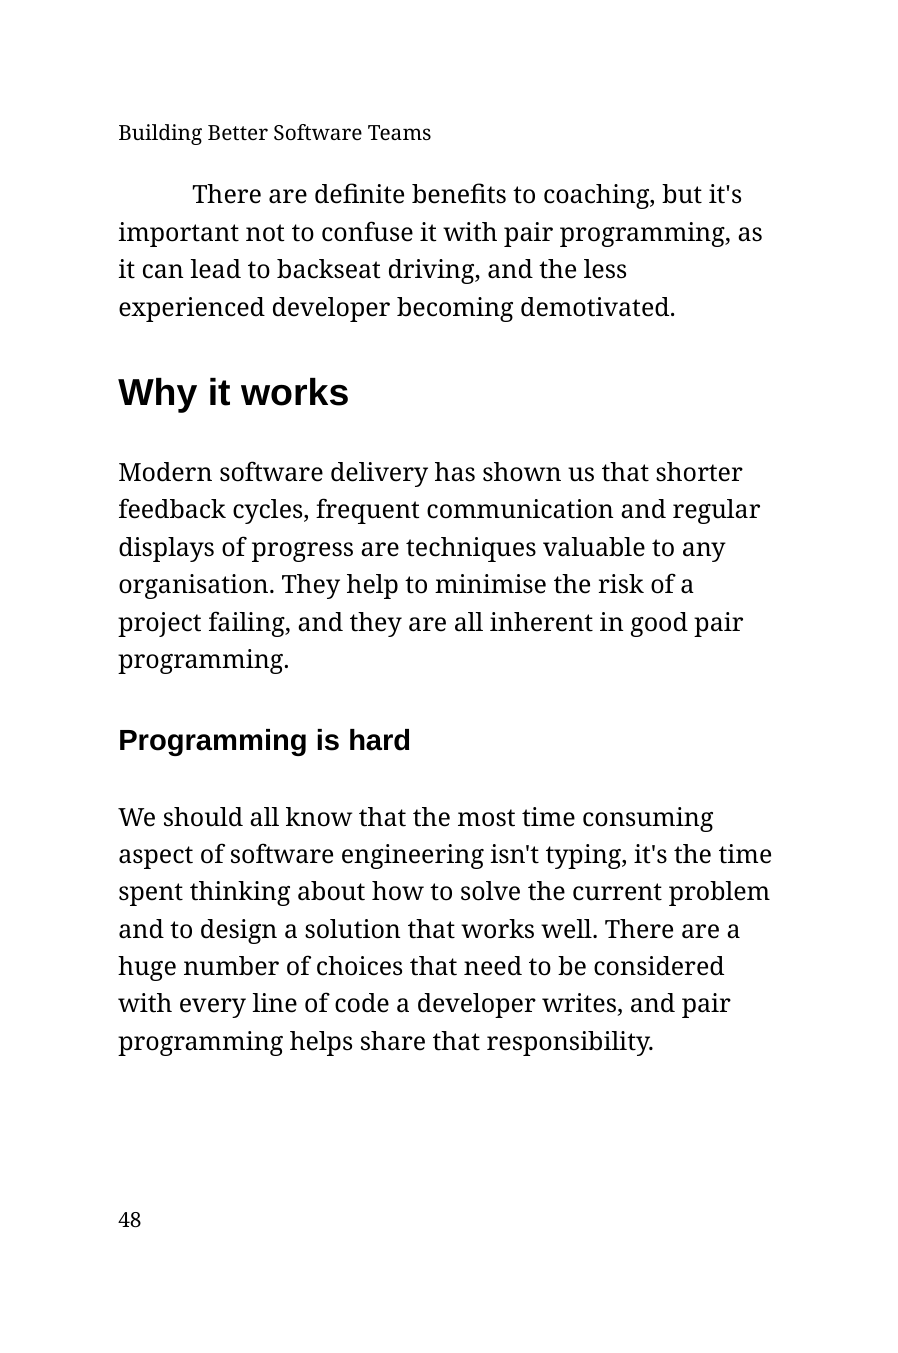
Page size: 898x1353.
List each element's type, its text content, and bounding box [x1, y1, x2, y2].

text Modern software delivery has shown us that shorter feedback cycles, frequent communication and regular displays of progress are techniques valuable to any organisation. They help to minimise the risk of a project failing, and they are all inherent in good pair programming. [118, 455, 779, 676]
text There are definite benefits to coaching, but it's important not to confuse it with pair programming, as it can lead to backseat driving, and the less experienced developer becoming demotivated. [118, 177, 779, 323]
text We should all know that the most time consuming aspect of software engineering isn't typing, it's the time spent thinking about how to solve the current problem and to design a solution that works well. There are a huge number of choices that need to be considered with every line of code a developer writes, and pair programming helps share that responsibility. [118, 799, 779, 1058]
subtitle Why it works [118, 370, 779, 413]
subtitle Programming is hard [118, 722, 779, 756]
